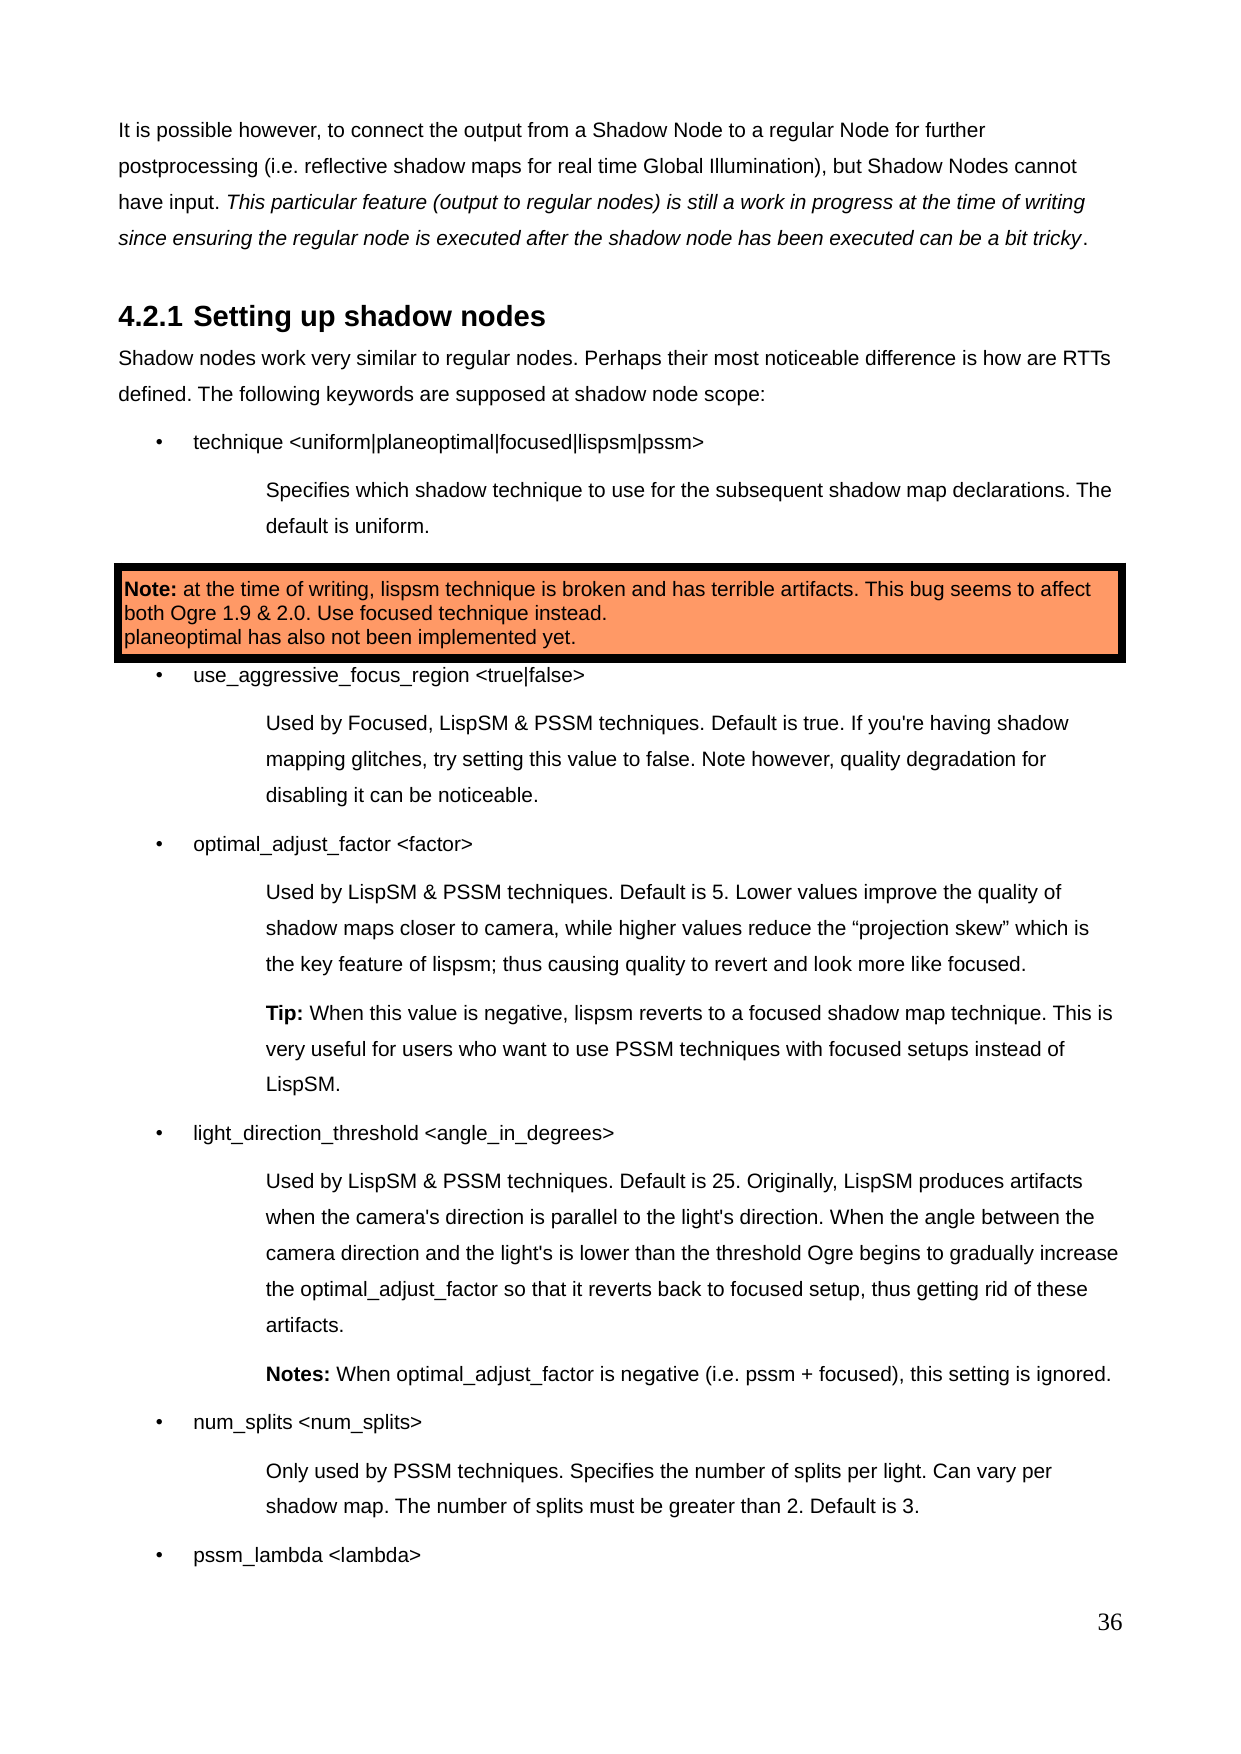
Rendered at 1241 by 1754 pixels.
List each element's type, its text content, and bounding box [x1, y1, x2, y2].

text Specifies which shadow technique to use for the subsequent shadow map declarations. The default is uniform. [266, 478, 1122, 538]
list num_splits <num_splits> [156, 1410, 1122, 1434]
text Used by LispSM & PSSM techniques. Default is 25. Originally, LispSM produces artifacts when the camera's direction is parallel to the light's direction. When the angle between the camera direction and the light's is lower than the threshold Ogre begins to gradually increase the optimal_adjust_factor so that it reverts back to focused setup, thus getting rid of these artifacts. [266, 1169, 1122, 1337]
list pssm_lambda <lambda> [156, 1543, 1122, 1567]
text Tip: When this value is negative, lispsm reverts to a focused shadow map technique. This is very useful for users who want to use PSSM techniques with focused setups instead of LispSM. [266, 1000, 1122, 1096]
text Used by Focused, LispSM & PSSM techniques. Default is true. If you're having shadow mapping glitches, try setting this value to false. Note however, quality degradation for disabling it can be noticeable. [266, 711, 1122, 807]
list light_direction_threshold <angle_in_degrees> [156, 1121, 1122, 1145]
text It is possible however, to connect the output from a Shadow Node to a regular Node for further postprocessing (i.e. reflective shadow maps for real time Global Illumination), but Shadow Nodes cannot have input. This particular feature (output to regular nodes) is still a work in progress at the time of writing since ensuring the regular node is executed after the shadow node has been executed can be a bit tricky. [118, 118, 1122, 250]
text Shadow nodes work very similar to regular nodes. Perhaps their most noticeable difference is how are RTTs defined. The following keywords are supposed at shadow node scope: [118, 345, 1122, 405]
subtitle Setting up shadow nodes [118, 299, 1122, 333]
text Only used by PSSM techniques. Specifies the number of splits per light. Can vary per shadow map. The number of splits must be greater than 2. Default is 3. [266, 1458, 1122, 1518]
text Used by LispSM & PSSM techniques. Default is 5. Lower values improve the quality of shadow maps closer to camera, while higher values reduce the “projection skew” which is the key feature of lispsm; thus causing quality to revert and look more like focused. [266, 880, 1122, 976]
table_header Note: at the time of writing, lispsm technique is broken and has terrible artifacts. This bug seems to affect both Ogre 1.9 & 2.0. Use focused technique instead. planeoptimal has also not been implemented yet. [122, 571, 1118, 654]
list use_aggressive_focus_region <true|false> [156, 663, 1122, 687]
list optimal_adjust_factor <factor> [156, 832, 1122, 856]
text Notes: When optimal_adjust_factor is negative (i.e. pssm + focused), this setting is ignored. [266, 1361, 1122, 1385]
list technique <uniform|planeoptimal|focused|lispsm|pssm> [156, 430, 1122, 454]
